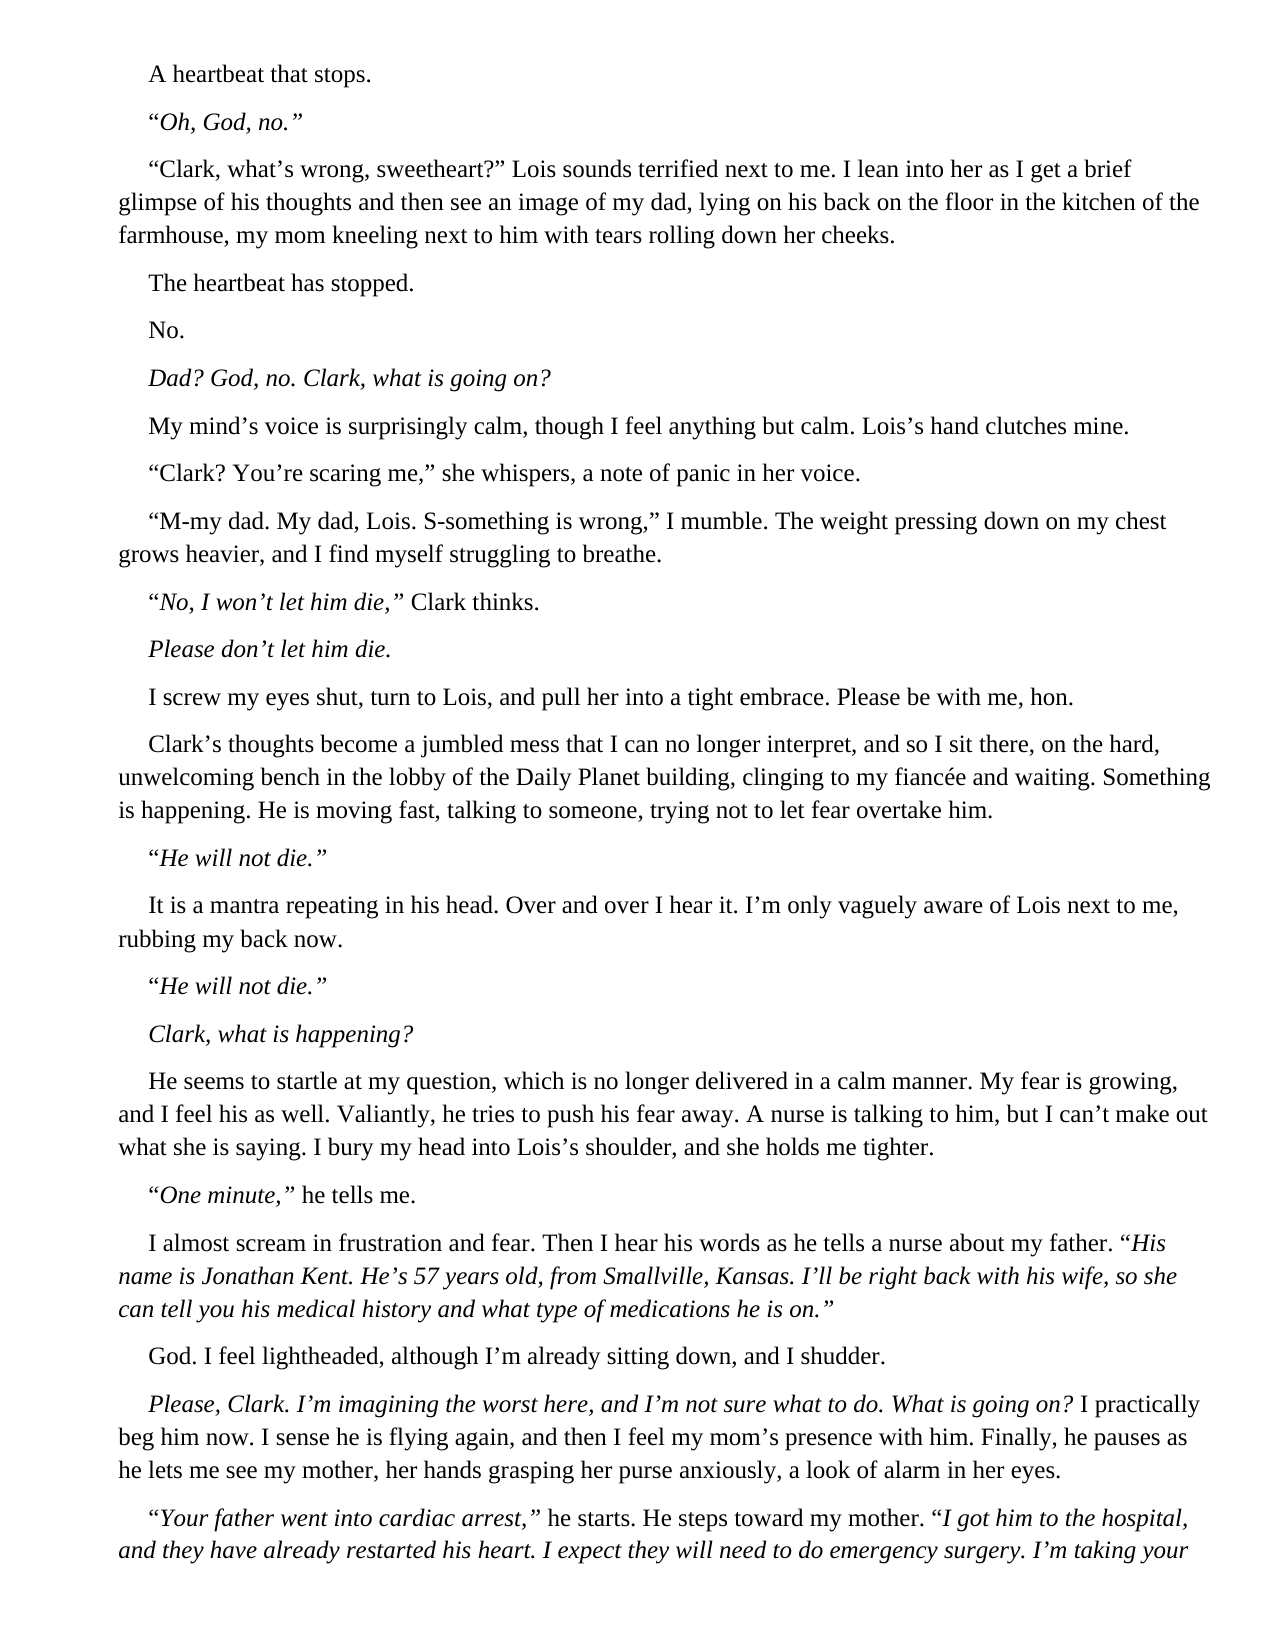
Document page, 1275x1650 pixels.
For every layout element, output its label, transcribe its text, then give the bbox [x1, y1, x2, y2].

text Dad? God, no. Clark, what is going on? [118, 363, 1216, 392]
text God. I feel lightheaded, although I’m already sitting down, and I shudder. [118, 1341, 1216, 1370]
text He seems to startle at my question, which is no longer delivered in a calm manner. My fear is growing, and I feel his as well. Valiantly, he tries to push his fear away. A nurse is talking to him, but I can’t make out what she is saying. I bury my head into Lois’s shoulder, and she holds me tighter. [118, 1066, 1216, 1161]
text Clark, what is happening? [118, 1019, 1216, 1048]
text Please don’t let him die. [118, 634, 1216, 663]
text No. [118, 316, 1216, 344]
text “One minute,” he tells me. [118, 1180, 1216, 1209]
text “No, I won’t let him die,” Clark thinks. [118, 587, 1216, 615]
text “Clark? You’re scaring me,” she whispers, a note of panic in her voice. [118, 458, 1216, 487]
text “He will not die.” [118, 843, 1216, 872]
text It is a mantra repeating in his head. Over and over I hear it. I’m only vaguely aware of Lois next to me, rubbing my back now. [118, 891, 1216, 952]
text A heartbeat that stops. [118, 59, 1216, 88]
text “Oh, God, no.” [118, 107, 1216, 135]
text “Your father went into cardiac arrest,” he starts. He steps toward my mother. “I got him to the hospital, and they have already restarted his heart. I expect they will need to do emergency surgery. I’m taking your [118, 1503, 1216, 1564]
text Please, Clark. I’m imagining the worst here, and I’m not sure what to do. What is going on? I practically beg him now. I sense he is flying again, and then I feel my mom’s presence with him. Finally, he pauses as he lets me see my mother, her hands grasping her purse anxiously, a look of alarm in her eyes. [118, 1389, 1216, 1484]
text The heartbeat has stopped. [118, 268, 1216, 297]
text “M-my dad. My dad, Lois. S-something is wrong,” I mumble. The weight pressing down on my chest grows heavier, and I find myself struggling to breathe. [118, 506, 1216, 568]
text “He will not die.” [118, 971, 1216, 1000]
text “Clark, what’s wrong, sweetheart?” Lois sounds terrified next to me. I lean into her as I get a brief glimpse of his thoughts and then see an image of my dad, lying on his back on the floor in the kitchen of the farmhouse, my mom kneeling next to him with tears rolling down her cheeks. [118, 154, 1216, 249]
text Clark’s thoughts become a jumbled mess that I can no longer interpret, and so I sit there, on the hard, unwelcoming bench in the lobby of the Daily Planet building, clinging to my fiancée and waiting. Something is happening. He is moving fast, talking to someone, trying not to let fear overtake him. [118, 729, 1216, 824]
text I screw my eyes shut, turn to Lois, and pull her into a tight embrace. Please be with me, hon. [118, 682, 1216, 711]
text My mind’s voice is surprisingly calm, though I feel anything but calm. Lois’s hand clutches mine. [118, 411, 1216, 439]
text I almost scream in frustration and fear. Then I hear his words as he tells a nurse about my father. “His name is Jonathan Kent. He’s 57 years old, from Smallville, Kansas. I’ll be right back with his wife, so she can tell you his medical history and what type of medications he is on.” [118, 1228, 1216, 1322]
